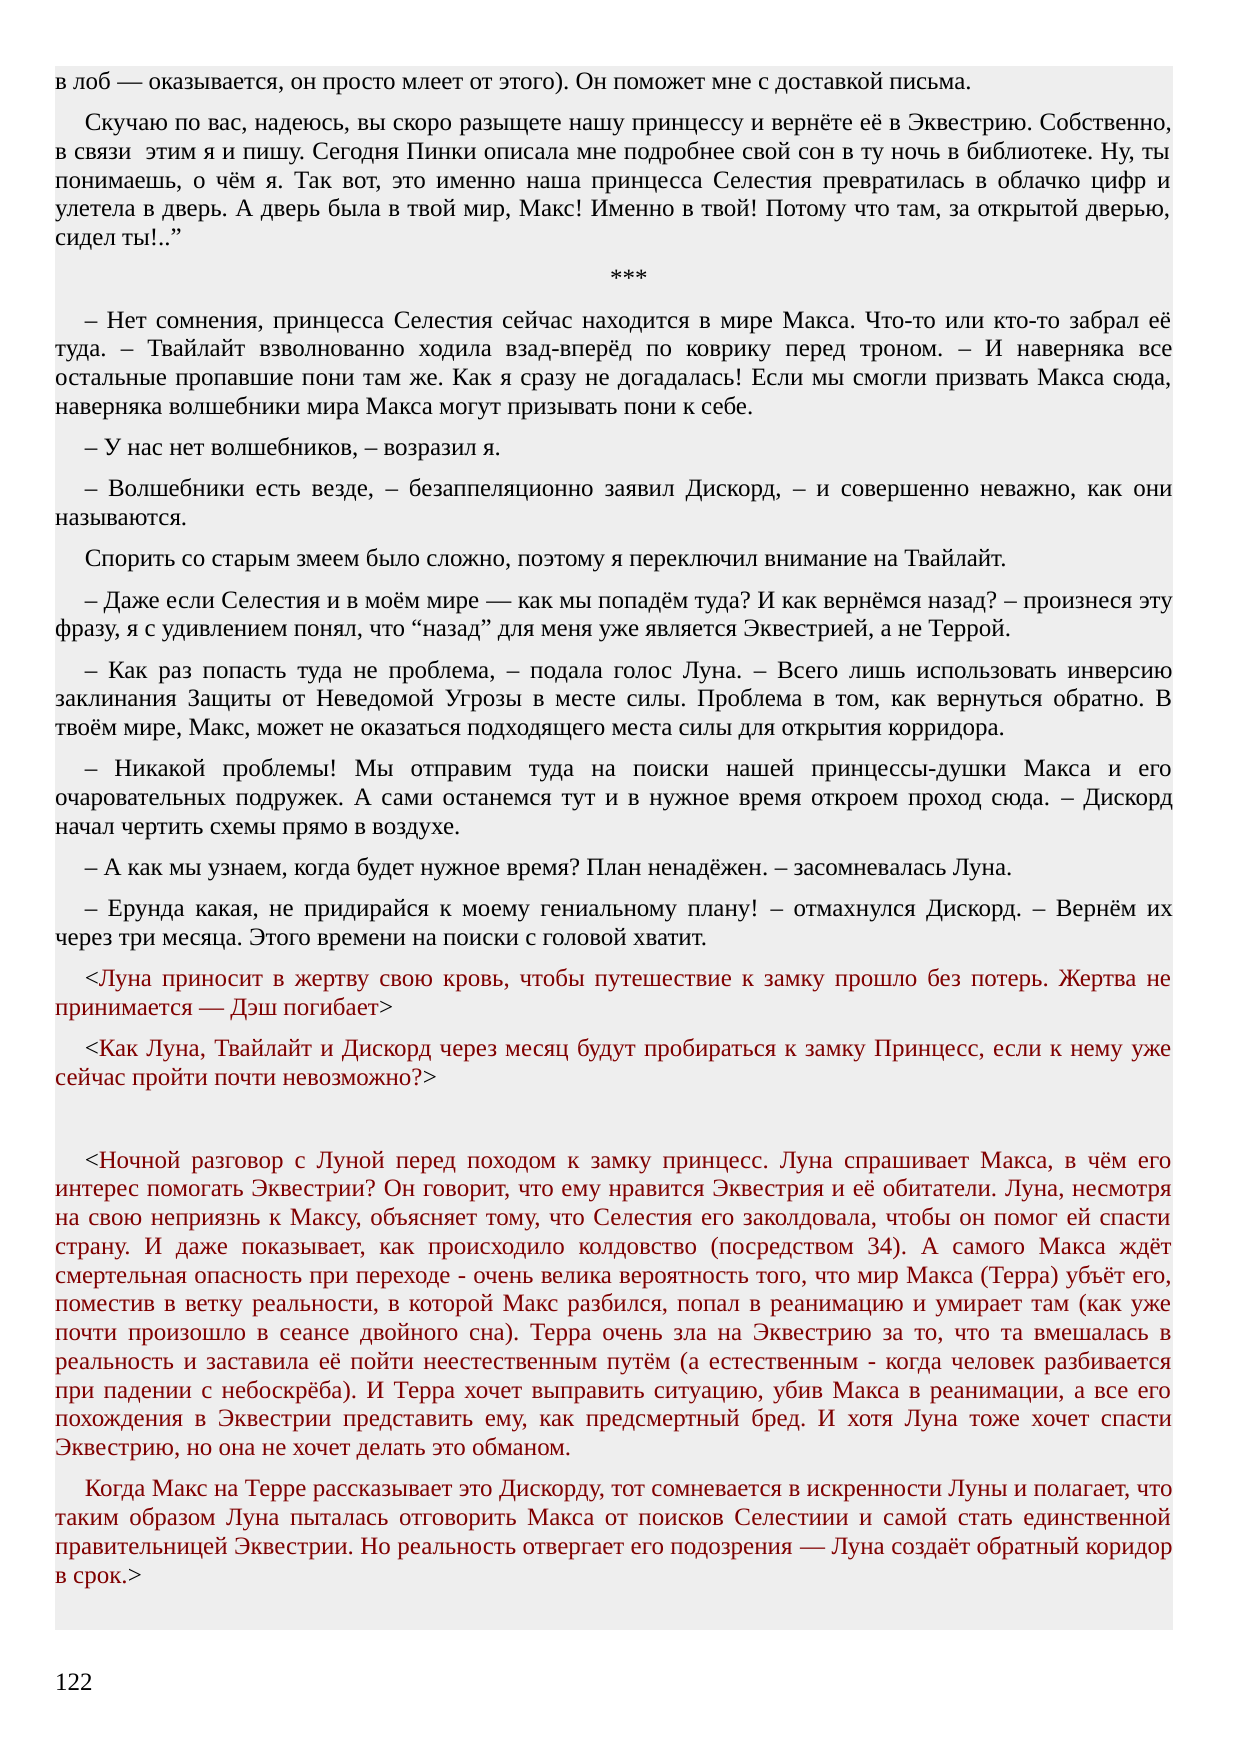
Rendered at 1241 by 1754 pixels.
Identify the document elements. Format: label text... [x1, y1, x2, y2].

text – Волшебники есть везде, – безаппеляционно заявил Дискорд, – и совершенно неважно, как они называются. [55, 473, 1173, 531]
text *** [55, 263, 1173, 292]
text – А как мы узнаем, когда будет нужное время? План ненадёжен. – засомневалась Луна. [55, 852, 1173, 881]
text – Нет сомнения, принцесса Селестия сейчас находится в мире Макса. Что-то или кто-то забрал её туда. – Твайлайт взволнованно ходила взад-вперёд по коврику перед троном. – И наверняка все остальные пропавшие пони там же. Как я сразу не догадалась! Если мы смогли призвать Макса сюда, наверняка волшебники мира Макса могут призывать пони к себе. [55, 305, 1173, 420]
text – У нас нет волшебников, – возразил я. [55, 432, 1173, 461]
text – Даже если Селестия и в моём мире — как мы попадём туда? И как вернёмся назад? – произнеся эту фразу, я с удивлением понял, что “назад” для меня уже является Эквестрией, а не Террой. [55, 585, 1173, 642]
text Скучаю по вас, надеюсь, вы скоро разыщете нашу принцессу и вернёте её в Эквестрию. Собственно, в связи этим я и пишу. Сегодня Пинки описала мне подробнее свой сон в ту ночь в библиотеке. Ну, ты понимаешь, о чём я. Так вот, это именно наша принцесса Селестия превратилась в облачко цифр и улетела в дверь. А дверь была в твой мир, Макс! Именно в твой! Потому что там, за открытой дверью, сидел ты!..” [55, 107, 1173, 251]
text в лоб — оказывается, он просто млеет от этого). Он поможет мне с доставкой письма. [55, 66, 1173, 95]
text Спорить со старым змеем было сложно, поэтому я переключил внимание на Твайлайт. [55, 543, 1173, 572]
text <Ночной разговор с Луной перед походом к замку принцесс. Луна спрашивает Макса, в чём его интерес помогать Эквестрии? Он говорит, что ему нравится Эквестрия и её обитатели. Луна, несмотря на свою неприязнь к Максу, объясняет тому, что Селестия его заколдовала, чтобы он помог ей спасти страну. И даже показывает, как происходило колдовство (посредством 34). А самого Макса ждёт смертельная опасность при переходе - очень велика вероятность того, что мир Макса (Терра) убъёт его, поместив в ветку реальности, в которой Макс разбился, попал в реанимацию и умирает там (как уже почти произошло в сеансе двойного сна). Терра очень зла на Эквестрию за то, что та вмешалась в реальность и заставила её пойти неестественным путём (а естественным - когда человек разбивается при падении с небоскрёба). И Терра хочет выправить ситуацию, убив Макса в реанимации, а все его похождения в Эквестрии представить ему, как предсмертный бред. И хотя Луна тоже хочет спасти Эквестрию, но она не хочет делать это обманом. [55, 1145, 1173, 1461]
text <Луна приносит в жертву свою кровь, чтобы путешествие к замку прошло без потерь. Жертва не принимается — Дэш погибает> [55, 963, 1173, 1021]
text – Ерунда какая, не придирайся к моему гениальному плану! – отмахнулся Дискорд. – Вернём их через три месяца. Этого времени на поиски с головой хватит. [55, 893, 1173, 951]
text – Как раз попасть туда не проблема, – подала голос Луна. – Всего лишь использовать инверсию заклинания Защиты от Неведомой Угрозы в месте силы. Проблема в том, как вернуться обратно. В твоём мире, Макс, может не оказаться подходящего места силы для открытия корридора. [55, 655, 1173, 741]
text <Как Луна, Твайлайт и Дискорд через месяц будут пробираться к замку Принцесс, если к нему уже сейчас пройти почти невозможно?> [55, 1033, 1173, 1091]
text – Никакой проблемы! Мы отправим туда на поиски нашей принцессы-душки Макса и его очаровательных подружек. А сами останемся тут и в нужное время откроем проход сюда. – Дискорд начал чертить схемы прямо в воздухе. [55, 753, 1173, 840]
text Когда Макс на Терре рассказывает это Дискорду, тот сомневается в искренности Луны и полагает, что таким образом Луна пыталась отговорить Макса от поисков Селестиии и самой стать единственной правительницей Эквестрии. Но реальность отвергает его подозрения — Луна создаёт обратный коридор в срок.> [55, 1473, 1173, 1588]
